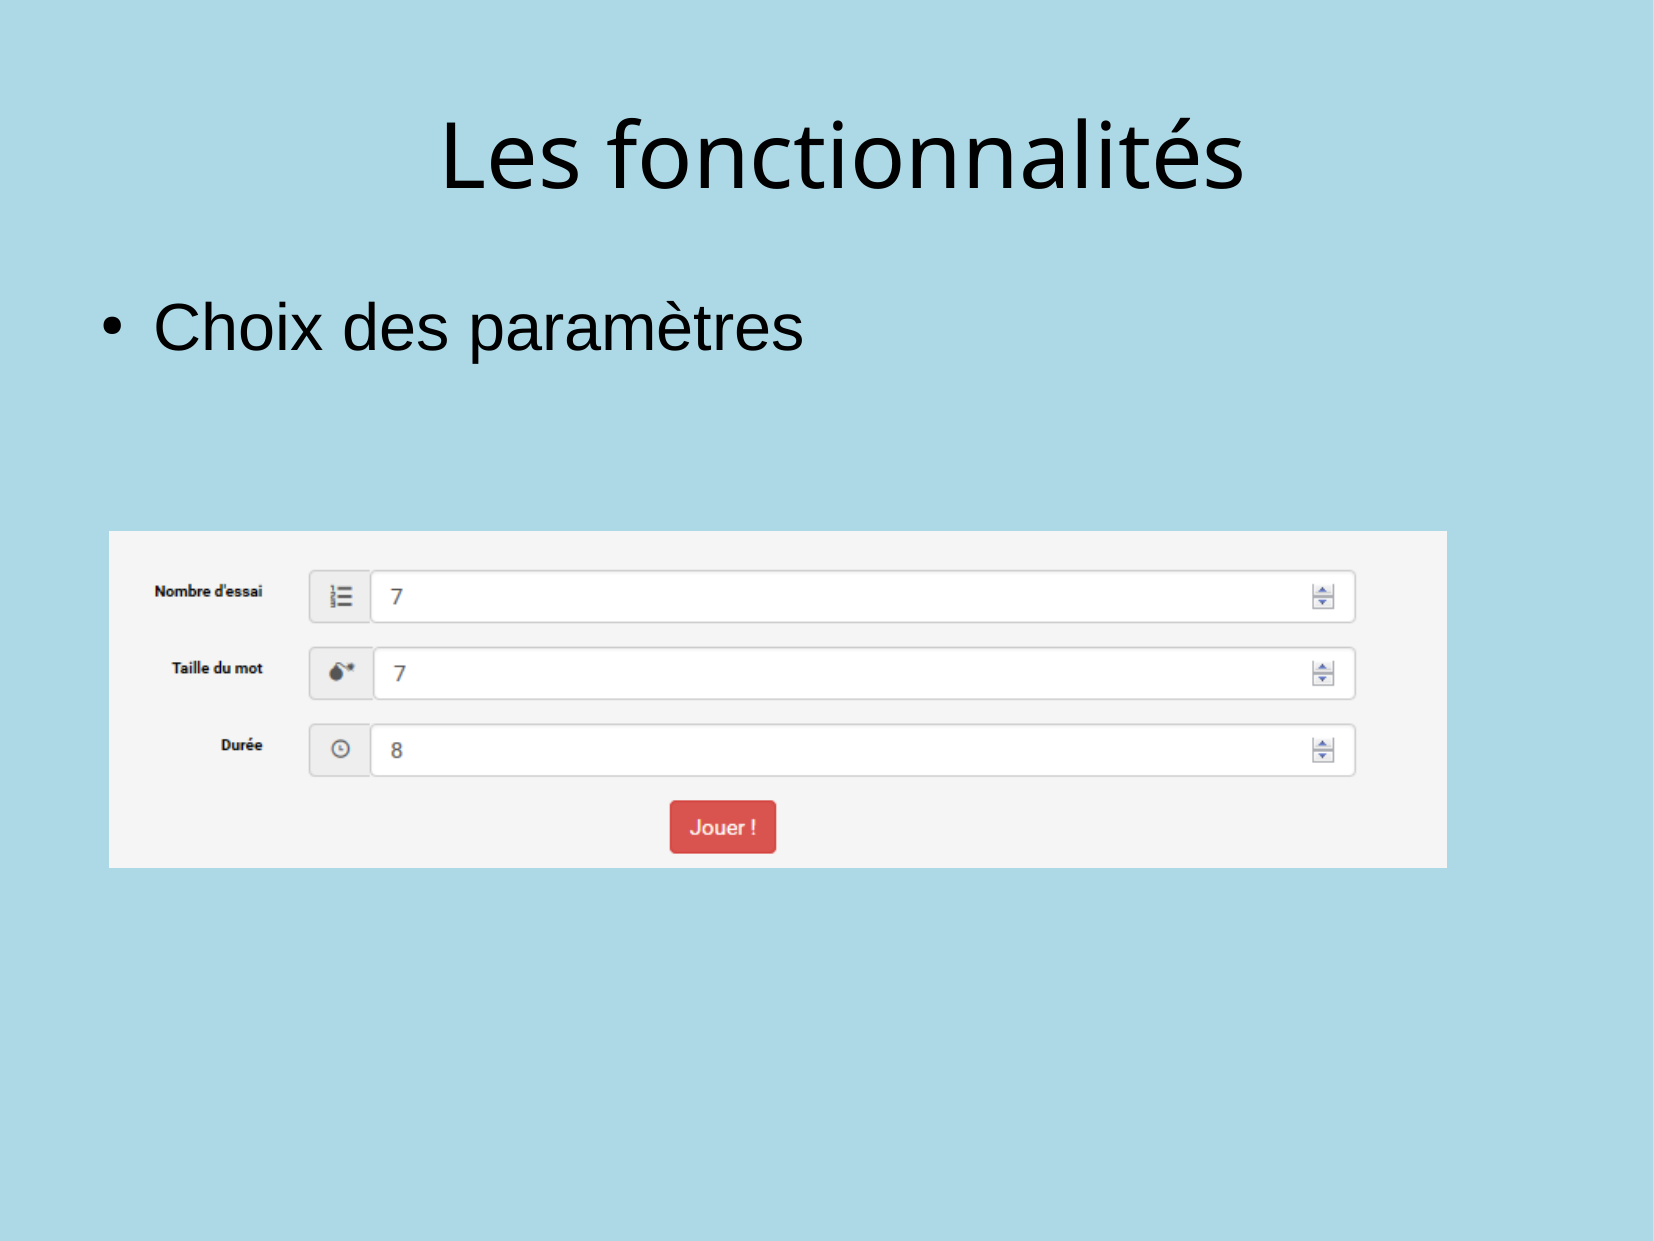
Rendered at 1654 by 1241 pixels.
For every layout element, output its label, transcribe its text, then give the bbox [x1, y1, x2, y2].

picture [0, 0, 1654, 1241]
list Choix des paramètres [82, 290, 1571, 1010]
title Les fonctionnalités [82, 49, 1571, 257]
